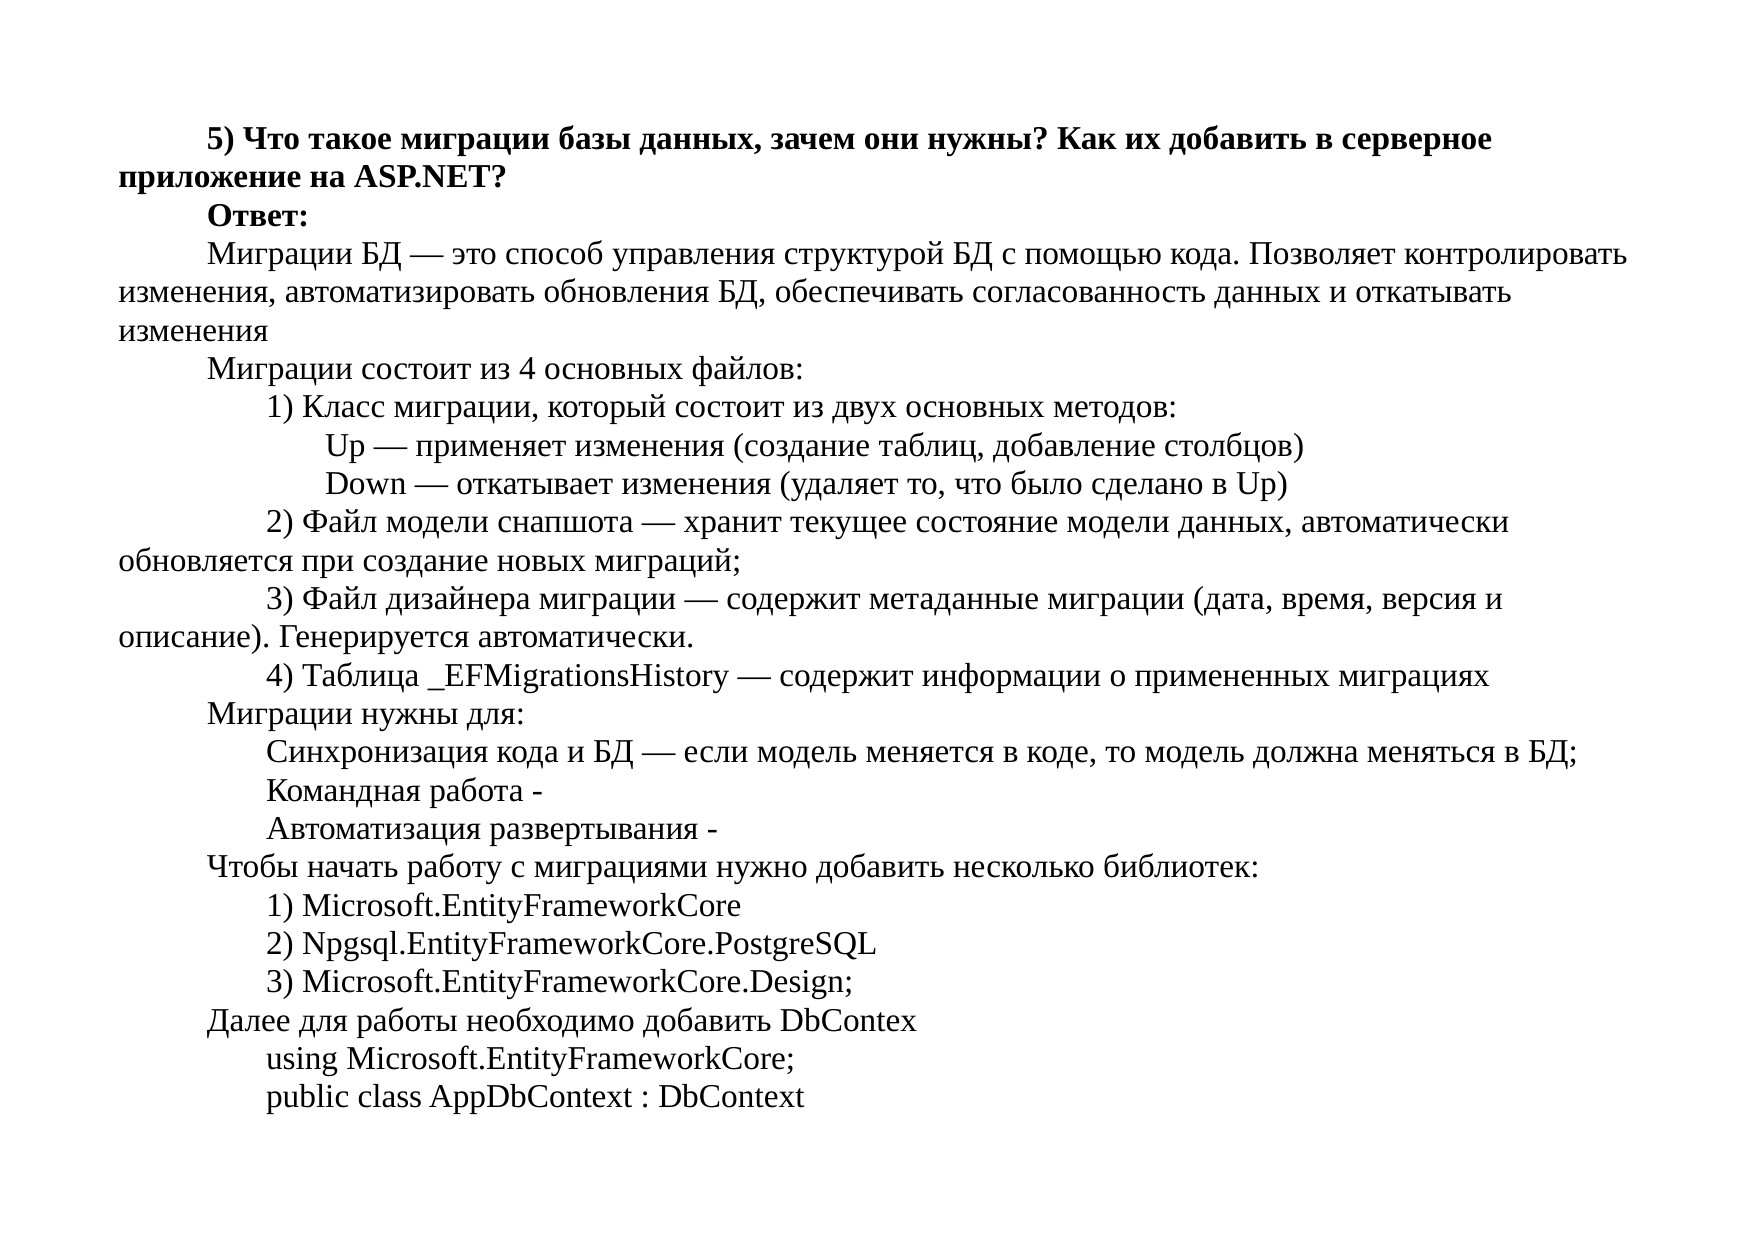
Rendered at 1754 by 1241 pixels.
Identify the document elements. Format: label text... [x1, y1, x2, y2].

text 5) Что такое миграции базы данных, зачем они нужны? Как их добавить в серверное приложение на ASP.NET? [118, 118, 1636, 195]
text 3) Microsoft.EntityFrameworkCore.Design; [118, 961, 1636, 1000]
text using Microsoft.EntityFrameworkCore; [118, 1038, 1636, 1076]
text 2) Npgsql.EntityFrameworkCore.PostgreSQL [118, 923, 1636, 961]
text Миграции состоит из 4 основных файлов: [118, 348, 1636, 386]
text Миграции нужны для: [118, 693, 1636, 731]
text Миграции БД — это способ управления структурой БД с помощью кода. Позволяет контролировать изменения, автоматизировать обновления БД, обеспечивать согласованность данных и откатывать изменения [118, 233, 1636, 348]
text 2) Файл модели снапшота — хранит текущее состояние модели данных, автоматически обновляется при создание новых миграций; [118, 501, 1636, 578]
text Синхронизация кода и БД — если модель меняется в коде, то модель должна меняться в БД; [118, 731, 1636, 770]
text Down — откатывает изменения (удаляет то, что было сделано в Up) [118, 463, 1636, 501]
text public class AppDbContext : DbContext [118, 1076, 1636, 1115]
text Командная работа - [118, 770, 1636, 808]
text Далее для работы необходимо добавить DbContex [118, 1000, 1636, 1038]
text Ответ: [118, 195, 1636, 233]
text Up — применяет изменения (создание таблиц, добавление столбцов) [118, 425, 1636, 463]
text Автоматизация развертывания - [118, 808, 1636, 846]
text 1) Microsoft.EntityFrameworkCore [118, 885, 1636, 923]
text 1) Класс миграции, который состоит из двух основных методов: [118, 386, 1636, 425]
text 4) Таблица _EFMigrationsHistory — содержит информации о примененных миграциях [118, 655, 1636, 693]
text 3) Файл дизайнера миграции — содержит метаданные миграции (дата, время, версия и описание). Генерируется автоматически. [118, 578, 1636, 655]
text Чтобы начать работу с миграциями нужно добавить несколько библиотек: [118, 846, 1636, 885]
